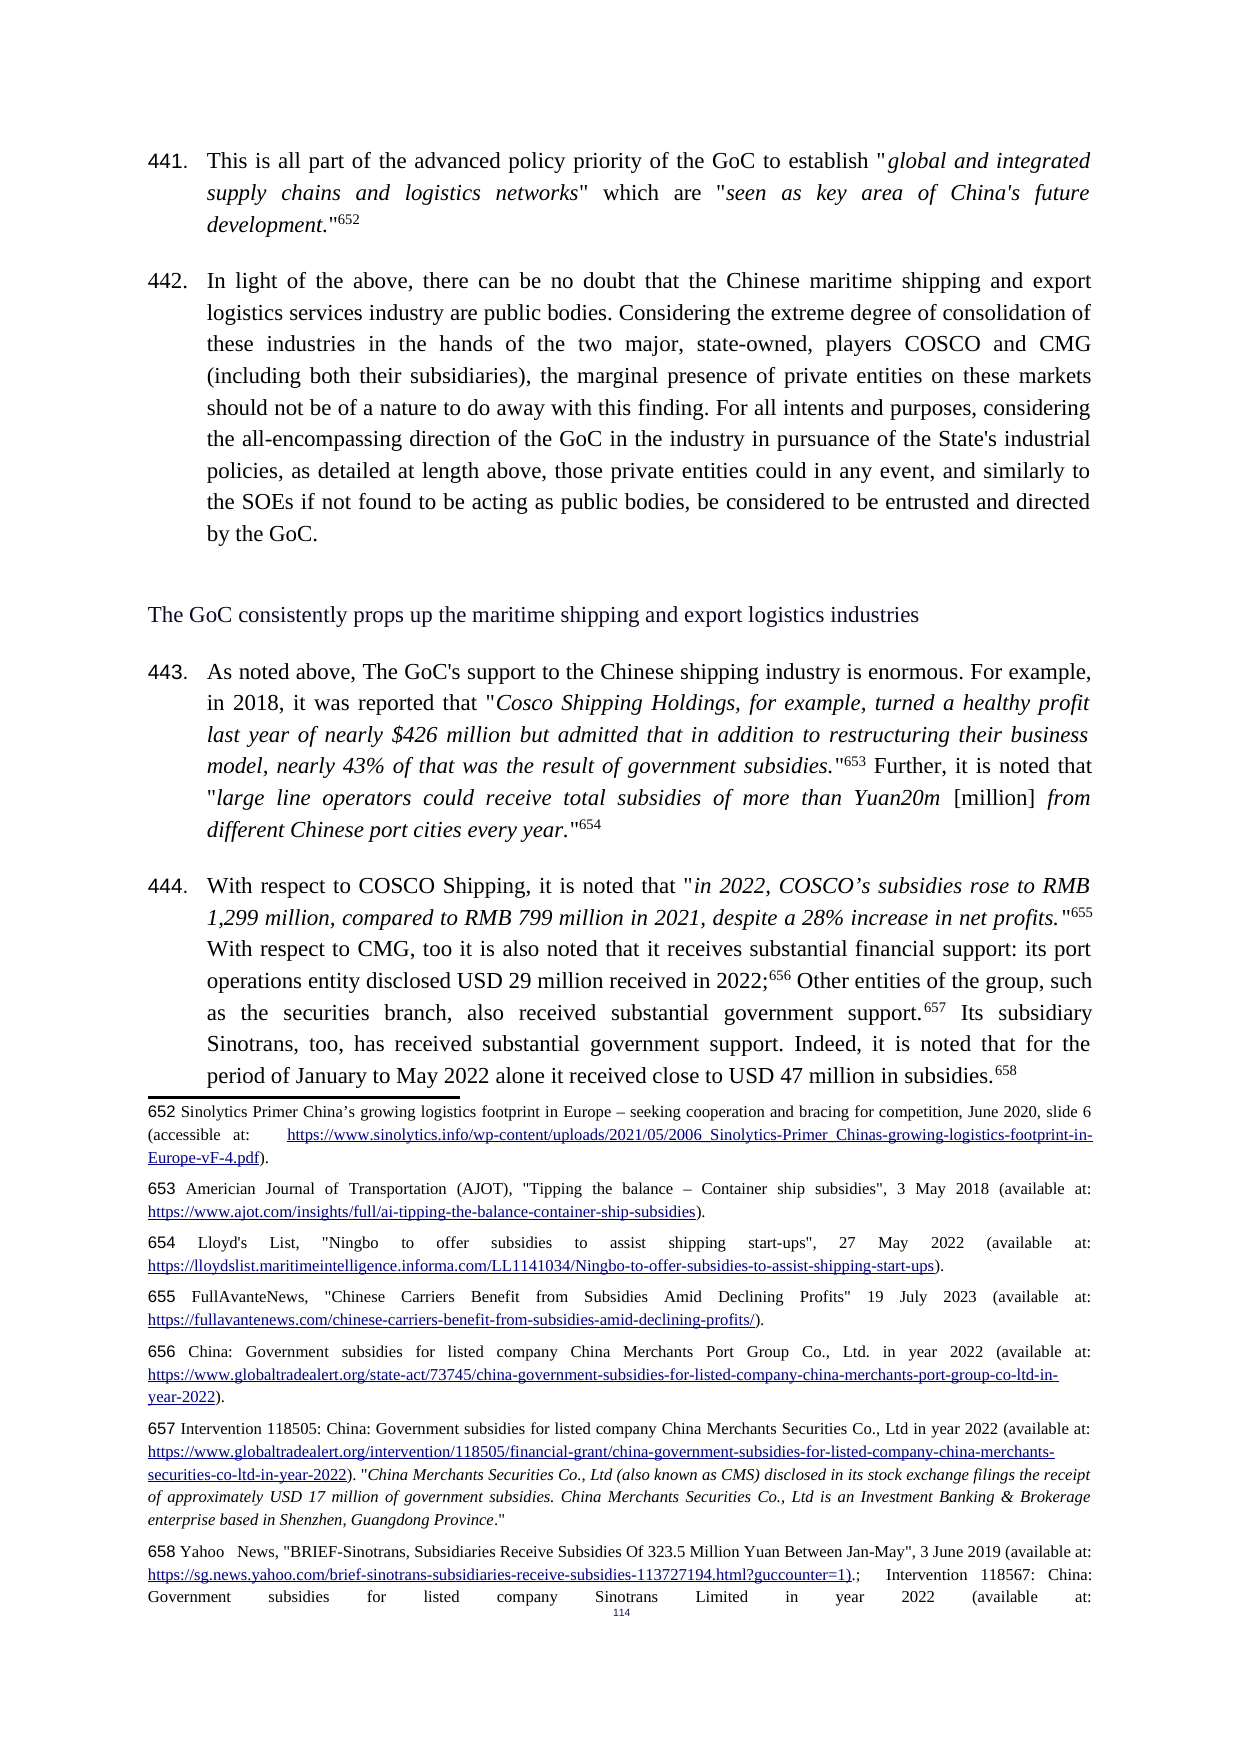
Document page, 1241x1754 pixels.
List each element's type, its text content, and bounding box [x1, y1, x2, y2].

list China: Government subsidies for listed company China Merchants Port Group Co., Ltd. in year 2022 (available at: https://www.globaltradealert.org/state-act/73745/china-government-subsidies-for-listed-company-china-merchants-port-group-co-ltd-in-year-2022). [148, 1341, 1093, 1406]
list Yahoo News, "BRIEF-Sinotrans, Subsidiaries Receive Subsidies Of 323.5 Million Yuan Between Jan-May", 3 June 2019 (available at: https://sg.news.yahoo.com/brief-sinotrans-subsidiaries-receive-subsidies-113727194.html?guccounter=1).; Intervention 118567: China: Government subsidies for listed company Sinotrans Limited in year 2022 (available at: [148, 1541, 1093, 1606]
list With respect to COSCO Shipping, it is noted that "in 2022, COSCO’s subsidies rose to RMB 1,299 million, compared to RMB 799 million in 2021, despite a 28% increase in net profits." With respect to CMG, too it is also noted that it receives substantial financial support: its port operations entity disclosed USD 29 million received in 2022; Other entities of the group, such as the securities branch, also received substantial government support. Its subsidiary Sinotrans, too, has received substantial government support. Indeed, it is noted that for the period of January to May 2022 alone it received close to USD 47 million in subsidies. [148, 872, 1093, 1088]
list Americian Journal of Transportation (AJOT), "Tipping the balance – Container ship subsidies", 3 May 2018 (available at: https://www.ajot.com/insights/full/ai-tipping-the-balance-container-ship-subsidies). [148, 1179, 1093, 1221]
list As noted above, The GoC's support to the Chinese shipping industry is enormous. For example, in 2018, it was reported that "Cosco Shipping Holdings, for example, turned a healthy profit last year of nearly $426 million but admitted that in addition to restructuring their business model, nearly 43% of that was the result of government subsidies." Further, it is noted that "large line operators could receive total subsidies of more than Yuan20m [million] from different Chinese port cities every year." [148, 658, 1093, 842]
list FullAvanteNews, "Chinese Carriers Benefit from Subsidies Amid Declining Profits" 19 July 2023 (available at: https://fullavantenews.com/chinese-carriers-benefit-from-subsidies-amid-declining-profits/). [148, 1287, 1093, 1329]
list Sinolytics Primer China’s growing logistics footprint in Europe – seeking cooperation and bracing for competition, June 2020, slide 6 (accessible at: https://www.sinolytics.info/wp-content/uploads/2021/05/2006_Sinolytics-Primer_Chinas-growing-logistics-footprint-in-Europe-vF-4.pdf). [148, 1102, 1093, 1167]
list Lloyd's List, "Ningbo to offer subsidies to assist shipping start-ups", 27 May 2022 (available at: https://lloydslist.maritimeintelligence.informa.com/LL1141034/Ningbo-to-offer-subsidies-to-assist-shipping-start-ups). [148, 1233, 1093, 1275]
list In light of the above, there can be no doubt that the Chinese maritime shipping and export logistics services industry are public bodies. Considering the extreme degree of consolidation of these industries in the hands of the two major, state-owned, players COSCO and CMG (including both their subsidiaries), the marginal presence of private entities on these markets should not be of a nature to do away with this finding. For all intents and purposes, considering the all-encompassing direction of the GoC in the industry in pursuance of the State's industrial policies, as detailed at length above, those private entities could in any event, and similarly to the SOEs if not found to be acting as public bodies, be considered to be entrusted and directed by the GoC. [148, 267, 1093, 546]
list This is all part of the advanced policy priority of the GoC to establish "global and integrated supply chains and logistics networks" which are "seen as key area of China's future development." [148, 148, 1093, 237]
subtitle The GoC consistently props up the maritime shipping and export logistics industries [148, 601, 1093, 628]
list Intervention 118505: China: Government subsidies for listed company China Merchants Securities Co., Ltd in year 2022 (available at: https://www.globaltradealert.org/intervention/118505/financial-grant/china-government-subsidies-for-listed-company-china-merchants-securities-co-ltd-in-year-2022). "China Merchants Securities Co., Ltd (also known as CMS) disclosed in its stock exchange filings the receipt of approximately USD 17 million of government subsidies. China Merchants Securities Co., Ltd is an Investment Banking & Brokerage enterprise based in Shenzhen, Guangdong Province." [148, 1418, 1093, 1529]
